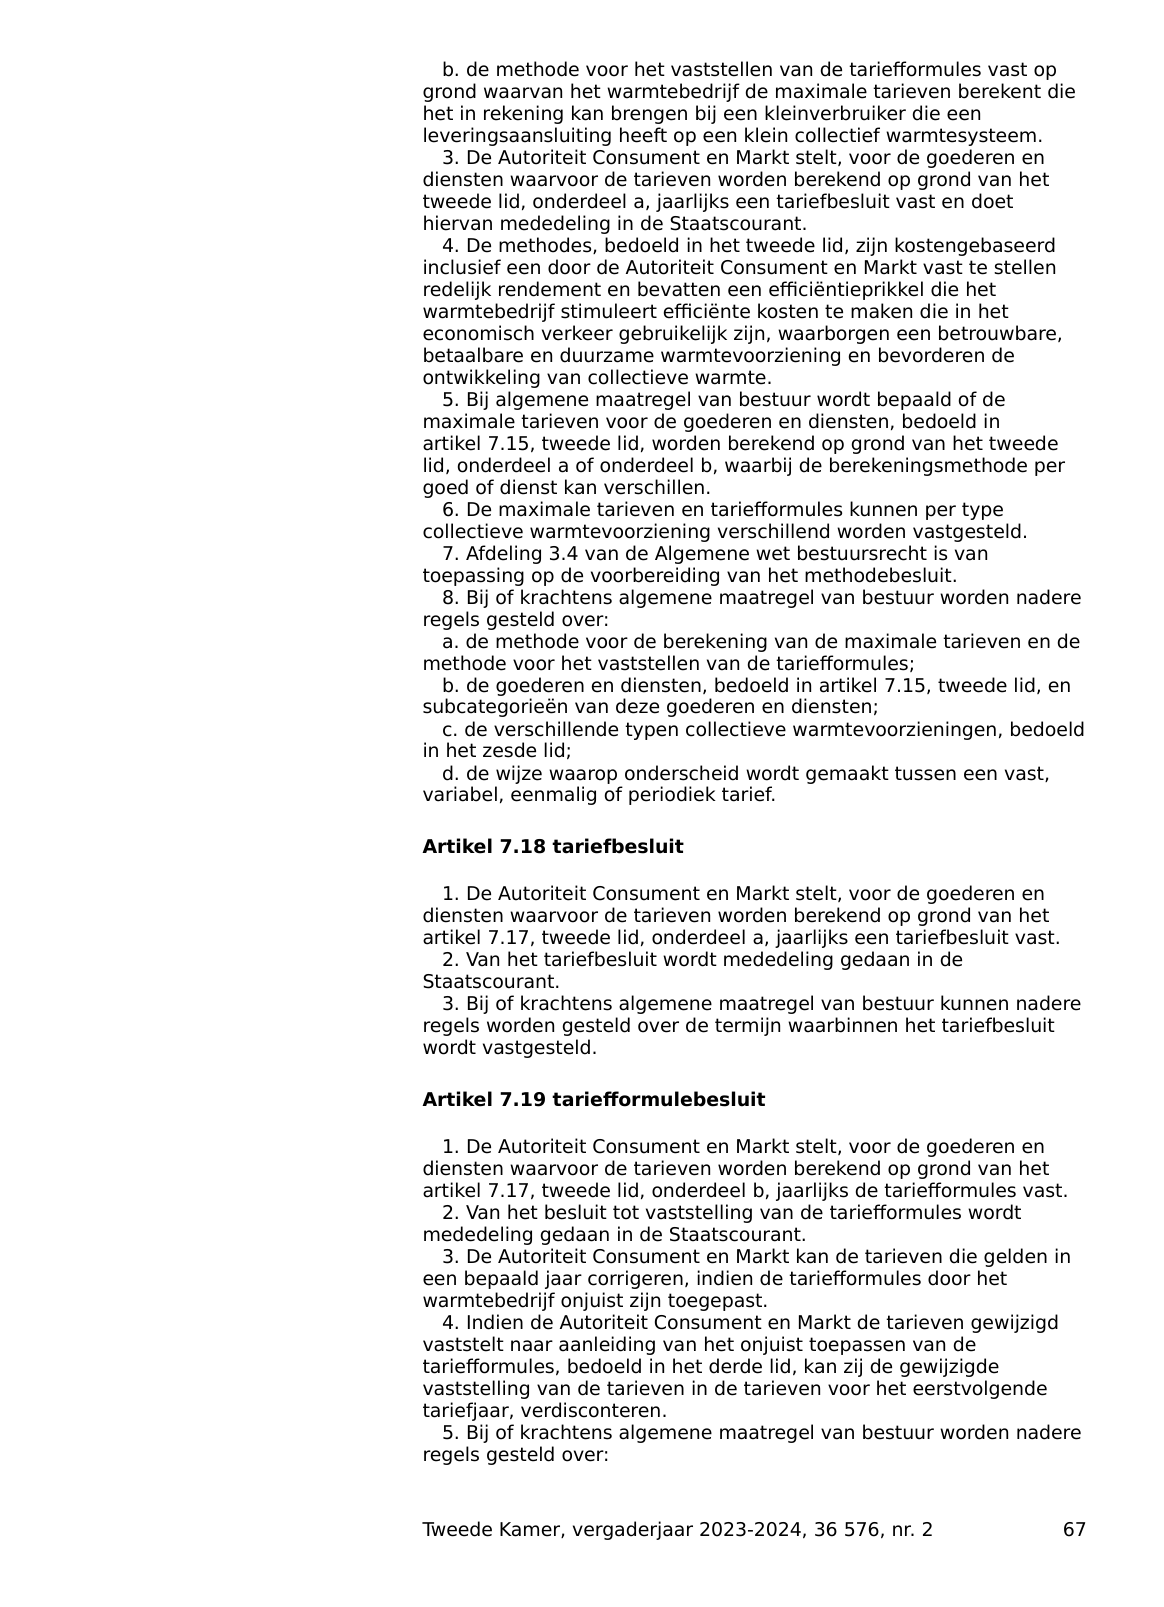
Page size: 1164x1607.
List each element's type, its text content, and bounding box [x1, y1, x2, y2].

text b. de goederen en diensten, bedoeld in artikel 7.15, tweede lid, en subcategorieën van deze goederen en diensten; [422, 674, 1087, 718]
text 1. De Autoriteit Consument en Markt stelt, voor de goederen en diensten waarvoor de tarieven worden berekend op grond van het artikel 7.17, tweede lid, onderdeel b, jaarlijks de tariefformules vast. [422, 1136, 1087, 1202]
text 8. Bij of krachtens algemene maatregel van bestuur worden nadere regels gesteld over: [422, 587, 1087, 631]
text 4. De methodes, bedoeld in het tweede lid, zijn kostengebaseerd inclusief een door de Autoriteit Consument en Markt vast te stellen redelijk rendement en bevatten een efficiëntieprikkel die het warmtebedrijf stimuleert efficiënte kosten te maken die in het economisch verkeer gebruikelijk zijn, waarborgen een betrouwbare, betaalbare en duurzame warmtevoorziening en bevorderen de ontwikkeling van collectieve warmte. [422, 235, 1087, 389]
text d. de wijze waarop onderscheid wordt gemaakt tussen een vast, variabel, eenmalig of periodiek tarief. [422, 762, 1087, 806]
text 5. Bij of krachtens algemene maatregel van bestuur worden nadere regels gesteld over: [422, 1422, 1087, 1466]
text 7. Afdeling 3.4 van de Algemene wet bestuursrecht is van toepassing op de voorbereiding van het methodebesluit. [422, 543, 1087, 587]
text c. de verschillende typen collectieve warmtevoorzieningen, bedoeld in het zesde lid; [422, 718, 1087, 762]
text 4. Indien de Autoriteit Consument en Markt de tarieven gewijzigd vaststelt naar aanleiding van het onjuist toepassen van de tariefformules, bedoeld in het derde lid, kan zij de gewijzigde vaststelling van de tarieven in de tarieven voor het eerstvolgende tariefjaar, verdisconteren. [422, 1312, 1087, 1422]
text 3. De Autoriteit Consument en Markt kan de tarieven die gelden in een bepaald jaar corrigeren, indien de tariefformules door het warmtebedrijf onjuist zijn toegepast. [422, 1246, 1087, 1312]
text 5. Bij algemene maatregel van bestuur wordt bepaald of de maximale tarieven voor de goederen en diensten, bedoeld in artikel 7.15, tweede lid, worden berekend op grond van het tweede lid, onderdeel a of onderdeel b, waarbij de berekeningsmethode per goed of dienst kan verschillen. [422, 389, 1087, 499]
text a. de methode voor de berekening van de maximale tarieven en de methode voor het vaststellen van de tariefformules; [422, 631, 1087, 674]
text 3. De Autoriteit Consument en Markt stelt, voor de goederen en diensten waarvoor de tarieven worden berekend op grond van het tweede lid, onderdeel a, jaarlijks een tariefbesluit vast en doet hiervan mededeling in de Staatscourant. [422, 147, 1087, 235]
text b. de methode voor het vaststellen van de tariefformules vast op grond waarvan het warmtebedrijf de maximale tarieven berekent die het in rekening kan brengen bij een kleinverbruiker die een leveringsaansluiting heeft op een klein collectief warmtesysteem. [422, 59, 1087, 147]
text 1. De Autoriteit Consument en Markt stelt, voor de goederen en diensten waarvoor de tarieven worden berekend op grond van het artikel 7.17, tweede lid, onderdeel a, jaarlijks een tariefbesluit vast. [422, 883, 1087, 949]
subtitle Artikel 7.18 tariefbesluit [422, 836, 1087, 858]
text 3. Bij of krachtens algemene maatregel van bestuur kunnen nadere regels worden gesteld over de termijn waarbinnen het tariefbesluit wordt vastgesteld. [422, 993, 1087, 1059]
text 2. Van het tariefbesluit wordt mededeling gedaan in de Staatscourant. [422, 949, 1087, 993]
text 2. Van het besluit tot vaststelling van de tariefformules wordt mededeling gedaan in de Staatscourant. [422, 1202, 1087, 1246]
subtitle Artikel 7.19 tariefformulebesluit [422, 1089, 1087, 1111]
text 6. De maximale tarieven en tariefformules kunnen per type collectieve warmtevoorziening verschillend worden vastgesteld. [422, 499, 1087, 543]
